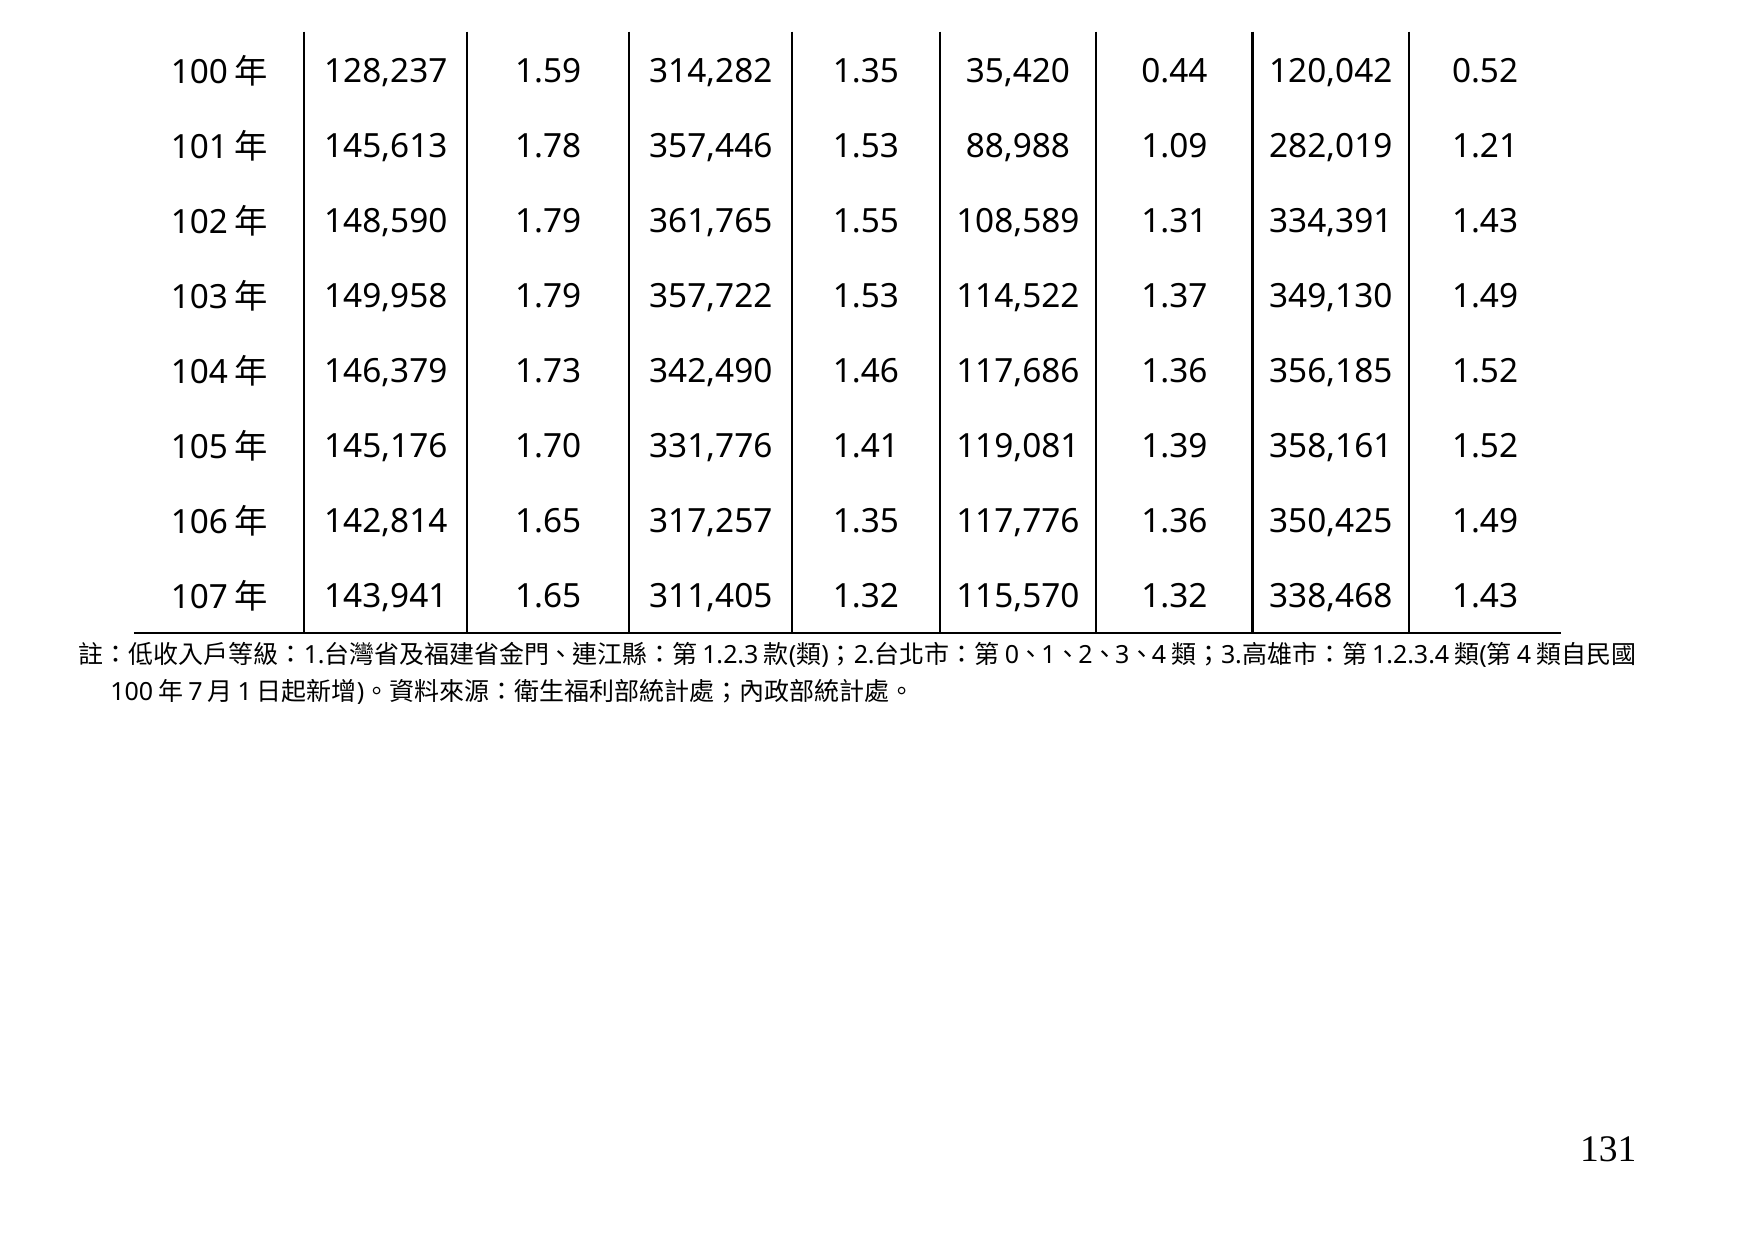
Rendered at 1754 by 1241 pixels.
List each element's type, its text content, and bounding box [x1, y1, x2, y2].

table_cell 146,379 [305, 332, 466, 407]
table_cell 1.49 [1410, 257, 1561, 332]
table_cell 350,425 [1254, 482, 1408, 557]
table_cell 357,446 [630, 107, 791, 182]
table_cell 1.09 [1097, 107, 1251, 182]
table_cell 1.31 [1097, 182, 1251, 257]
table_cell 342,490 [630, 332, 791, 407]
table_cell 317,257 [630, 482, 791, 557]
table_cell 117,776 [941, 482, 1095, 557]
text 註：低收入戶等級：1.台灣省及福建省金門、連江縣：第1.2.3款(類)；2.台北市：第0、1、2、3、4類；3.高雄市：第1.2.3.4類(第4類自民國100年7月1日起新增)。資料來源：衛生福利部統計處；內政部統計處。 [59, 634, 1636, 709]
table_cell 334,391 [1254, 182, 1408, 257]
table_cell 145,613 [305, 107, 466, 182]
table_cell 282,019 [1254, 107, 1408, 182]
table_cell 349,130 [1254, 257, 1408, 332]
table_cell 1.41 [793, 407, 939, 482]
table_cell 108,589 [941, 182, 1095, 257]
table_cell 128,237 [305, 32, 466, 107]
table_cell 1.49 [1410, 482, 1561, 557]
table_cell 35,420 [941, 32, 1095, 107]
table_cell 1.36 [1097, 332, 1251, 407]
table_cell 1.37 [1097, 257, 1251, 332]
table_cell 117,686 [941, 332, 1095, 407]
table_cell 88,988 [941, 107, 1095, 182]
table_cell 1.73 [468, 332, 628, 407]
table_cell 1.53 [793, 257, 939, 332]
table_cell 103年 [134, 257, 303, 332]
table_cell 145,176 [305, 407, 466, 482]
table_cell 1.46 [793, 332, 939, 407]
table_cell 1.79 [468, 257, 628, 332]
table_cell 142,814 [305, 482, 466, 557]
table_cell 1.43 [1410, 182, 1561, 257]
table_cell 357,722 [630, 257, 791, 332]
table_cell 314,282 [630, 32, 791, 107]
table_cell 0.44 [1097, 32, 1251, 107]
table_cell 115,570 [941, 557, 1095, 632]
table_cell 1.70 [468, 407, 628, 482]
table_cell 1.78 [468, 107, 628, 182]
table_cell 1.59 [468, 32, 628, 107]
table_cell 1.43 [1410, 557, 1561, 632]
table_cell 1.65 [468, 557, 628, 632]
table_cell 1.52 [1410, 332, 1561, 407]
table_cell 338,468 [1254, 557, 1408, 632]
table_cell 311,405 [630, 557, 791, 632]
table_cell 1.21 [1410, 107, 1561, 182]
table_cell 106年 [134, 482, 303, 557]
table_cell 361,765 [630, 182, 791, 257]
table_cell 358,161 [1254, 407, 1408, 482]
table_cell 101年 [134, 107, 303, 182]
table_cell 1.32 [1097, 557, 1251, 632]
table_cell 356,185 [1254, 332, 1408, 407]
table_cell 1.36 [1097, 482, 1251, 557]
table_cell 102年 [134, 182, 303, 257]
table_cell 0.52 [1410, 32, 1561, 107]
table_cell 105年 [134, 407, 303, 482]
table_cell 120,042 [1254, 32, 1408, 107]
table_cell 100年 [134, 32, 303, 107]
table_cell 119,081 [941, 407, 1095, 482]
table_cell 1.35 [793, 482, 939, 557]
table_cell 1.53 [793, 107, 939, 182]
table_cell 1.35 [793, 32, 939, 107]
table_cell 104年 [134, 332, 303, 407]
table_cell 1.65 [468, 482, 628, 557]
table_cell 1.55 [793, 182, 939, 257]
table_cell 114,522 [941, 257, 1095, 332]
table_cell 331,776 [630, 407, 791, 482]
table_cell 1.52 [1410, 407, 1561, 482]
table_cell 107年 [134, 557, 303, 632]
table_cell 143,941 [305, 557, 466, 632]
table_cell 1.39 [1097, 407, 1251, 482]
table_cell 1.32 [793, 557, 939, 632]
table_cell 148,590 [305, 182, 466, 257]
table_cell 1.79 [468, 182, 628, 257]
table_cell 149,958 [305, 257, 466, 332]
